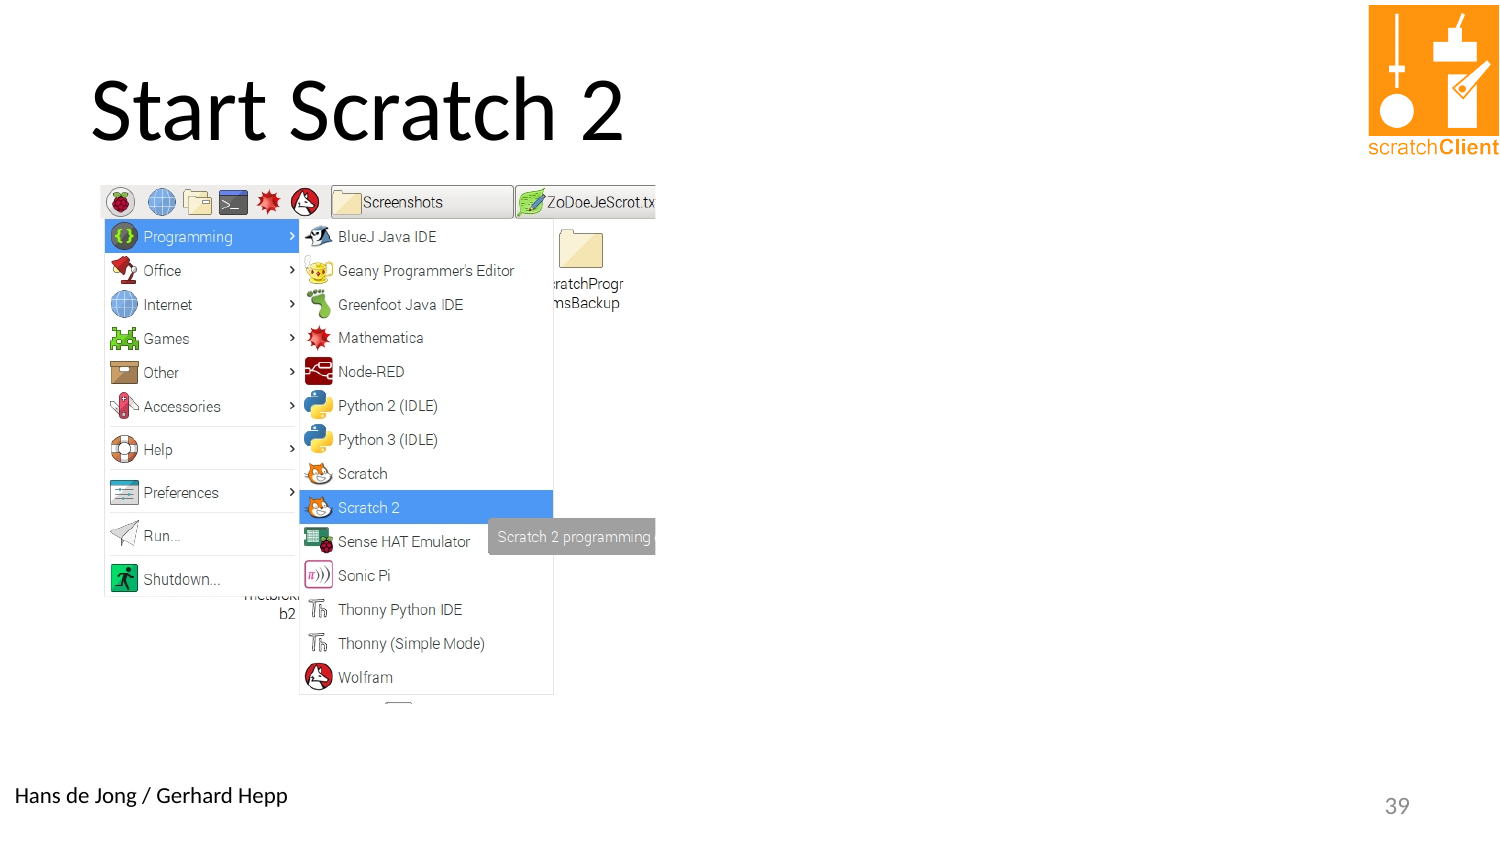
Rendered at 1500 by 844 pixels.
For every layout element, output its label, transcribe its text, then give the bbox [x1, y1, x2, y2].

picture [100, 185, 656, 704]
slide_number [1340, 782, 1425, 827]
title Start Scratch 2 [75, 33, 1425, 175]
picture [1366, 5, 1500, 160]
